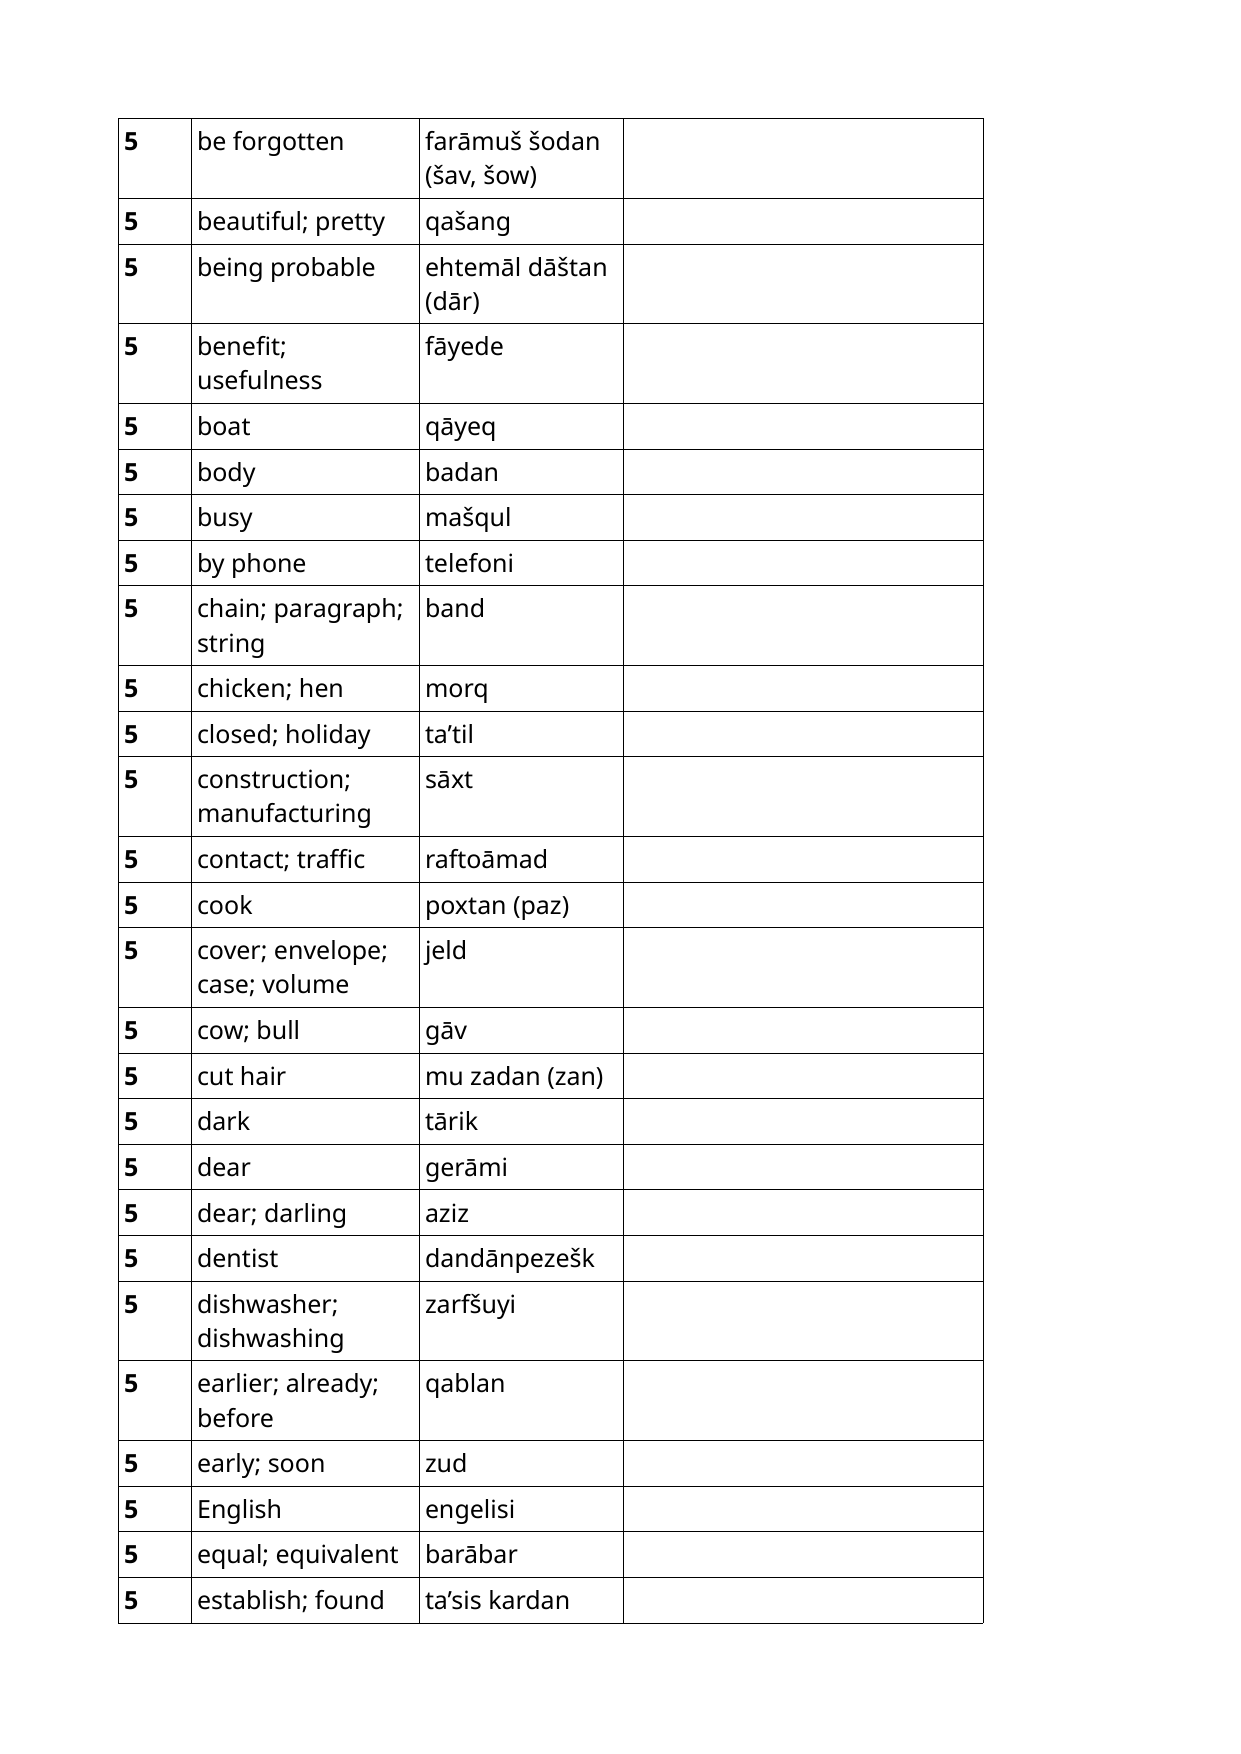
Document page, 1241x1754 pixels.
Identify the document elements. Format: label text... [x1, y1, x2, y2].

table_cell dark [192, 1099, 419, 1144]
table_cell telefoni [420, 541, 623, 585]
table_cell be forgotten [192, 119, 419, 198]
table_cell [624, 1578, 983, 1622]
table_cell band [420, 586, 623, 665]
table_cell cut hair [192, 1054, 419, 1098]
table_cell [624, 324, 983, 403]
table_cell 5 [119, 495, 191, 540]
table_cell equal; equivalent [192, 1532, 419, 1577]
table_cell [624, 928, 983, 1007]
table_cell 5 [119, 1099, 191, 1144]
table_cell qāyeq [420, 404, 623, 448]
table_cell 5 [119, 666, 191, 711]
table_cell dandānpezešk [420, 1236, 623, 1281]
table_cell 5 [119, 450, 191, 494]
table_cell [624, 1190, 983, 1235]
table_cell [624, 1236, 983, 1281]
table_cell [624, 1532, 983, 1577]
table_cell cow; bull [192, 1008, 419, 1052]
table_cell 5 [119, 1145, 191, 1189]
table_cell 5 [119, 1282, 191, 1360]
table_cell earlier; already; before [192, 1361, 419, 1440]
table_cell 5 [119, 404, 191, 448]
table_cell dishwasher; dishwashing [192, 1282, 419, 1360]
table_cell 5 [119, 928, 191, 1007]
table_cell gerāmi [420, 1145, 623, 1189]
table_cell early; soon [192, 1441, 419, 1486]
table_cell fāyede [420, 324, 623, 403]
table_cell [624, 586, 983, 665]
table_cell 5 [119, 712, 191, 756]
table_cell poxtan (paz) [420, 883, 623, 927]
table_cell 5 [119, 1054, 191, 1098]
table_cell chicken; hen [192, 666, 419, 711]
table_cell [624, 199, 983, 243]
table_cell dentist [192, 1236, 419, 1281]
table_cell mašqul [420, 495, 623, 540]
table_cell 5 [119, 1008, 191, 1052]
table_cell zud [420, 1441, 623, 1486]
table_cell establish; found [192, 1578, 419, 1622]
table_cell 5 [119, 541, 191, 585]
table_cell 5 [119, 586, 191, 665]
table_cell zarfšuyi [420, 1282, 623, 1360]
table_cell qablan [420, 1361, 623, 1440]
table_cell being probable [192, 245, 419, 323]
table_cell [624, 712, 983, 756]
table_cell cook [192, 883, 419, 927]
table_cell 5 [119, 1236, 191, 1281]
table_cell [624, 1145, 983, 1189]
table_cell [624, 837, 983, 882]
table_cell 5 [119, 199, 191, 243]
table_cell [624, 245, 983, 323]
table_cell [624, 666, 983, 711]
table_cell [624, 1008, 983, 1052]
table_cell closed; holiday [192, 712, 419, 756]
table_cell [624, 119, 983, 198]
table_cell contact; traffic [192, 837, 419, 882]
table_cell ehtemāl dāštan (dār) [420, 245, 623, 323]
table_cell construction; manufacturing [192, 757, 419, 836]
table_cell 5 [119, 1361, 191, 1440]
table_cell [624, 1282, 983, 1360]
table_cell English [192, 1487, 419, 1531]
table_cell dear [192, 1145, 419, 1189]
table_cell busy [192, 495, 419, 540]
table_cell [624, 1487, 983, 1531]
table_cell 5 [119, 324, 191, 403]
table_cell 5 [119, 1578, 191, 1622]
table_cell sāxt [420, 757, 623, 836]
table_cell badan [420, 450, 623, 494]
table_cell 5 [119, 119, 191, 198]
table_cell ta’sis kardan [420, 1578, 623, 1622]
table_cell [624, 541, 983, 585]
table_cell qašang [420, 199, 623, 243]
table_cell 5 [119, 1190, 191, 1235]
table_cell 5 [119, 245, 191, 323]
table_cell [624, 757, 983, 836]
table_cell tārik [420, 1099, 623, 1144]
table_cell by phone [192, 541, 419, 585]
table_cell jeld [420, 928, 623, 1007]
table_cell aziz [420, 1190, 623, 1235]
table_cell 5 [119, 837, 191, 882]
table_cell benefit; usefulness [192, 324, 419, 403]
table_cell cover; envelope; case; volume [192, 928, 419, 1007]
table_cell dear; darling [192, 1190, 419, 1235]
table_cell ta’til [420, 712, 623, 756]
table_cell morq [420, 666, 623, 711]
table_cell engelisi [420, 1487, 623, 1531]
table_cell [624, 883, 983, 927]
table_cell [624, 1099, 983, 1144]
table_cell body [192, 450, 419, 494]
table_cell gāv [420, 1008, 623, 1052]
table_cell [624, 450, 983, 494]
table_cell 5 [119, 883, 191, 927]
table_cell farāmuš šodan (šav, šow) [420, 119, 623, 198]
table_cell 5 [119, 757, 191, 836]
table_cell [624, 1361, 983, 1440]
table_cell [624, 404, 983, 448]
table_cell beautiful; pretty [192, 199, 419, 243]
table_cell [624, 1441, 983, 1486]
table_cell barābar [420, 1532, 623, 1577]
table_cell [624, 1054, 983, 1098]
table_cell boat [192, 404, 419, 448]
table_cell chain; paragraph; string [192, 586, 419, 665]
table_cell [624, 495, 983, 540]
table_cell 5 [119, 1441, 191, 1486]
table_cell mu zadan (zan) [420, 1054, 623, 1098]
table_cell raftoāmad [420, 837, 623, 882]
table_cell 5 [119, 1532, 191, 1577]
table_cell 5 [119, 1487, 191, 1531]
